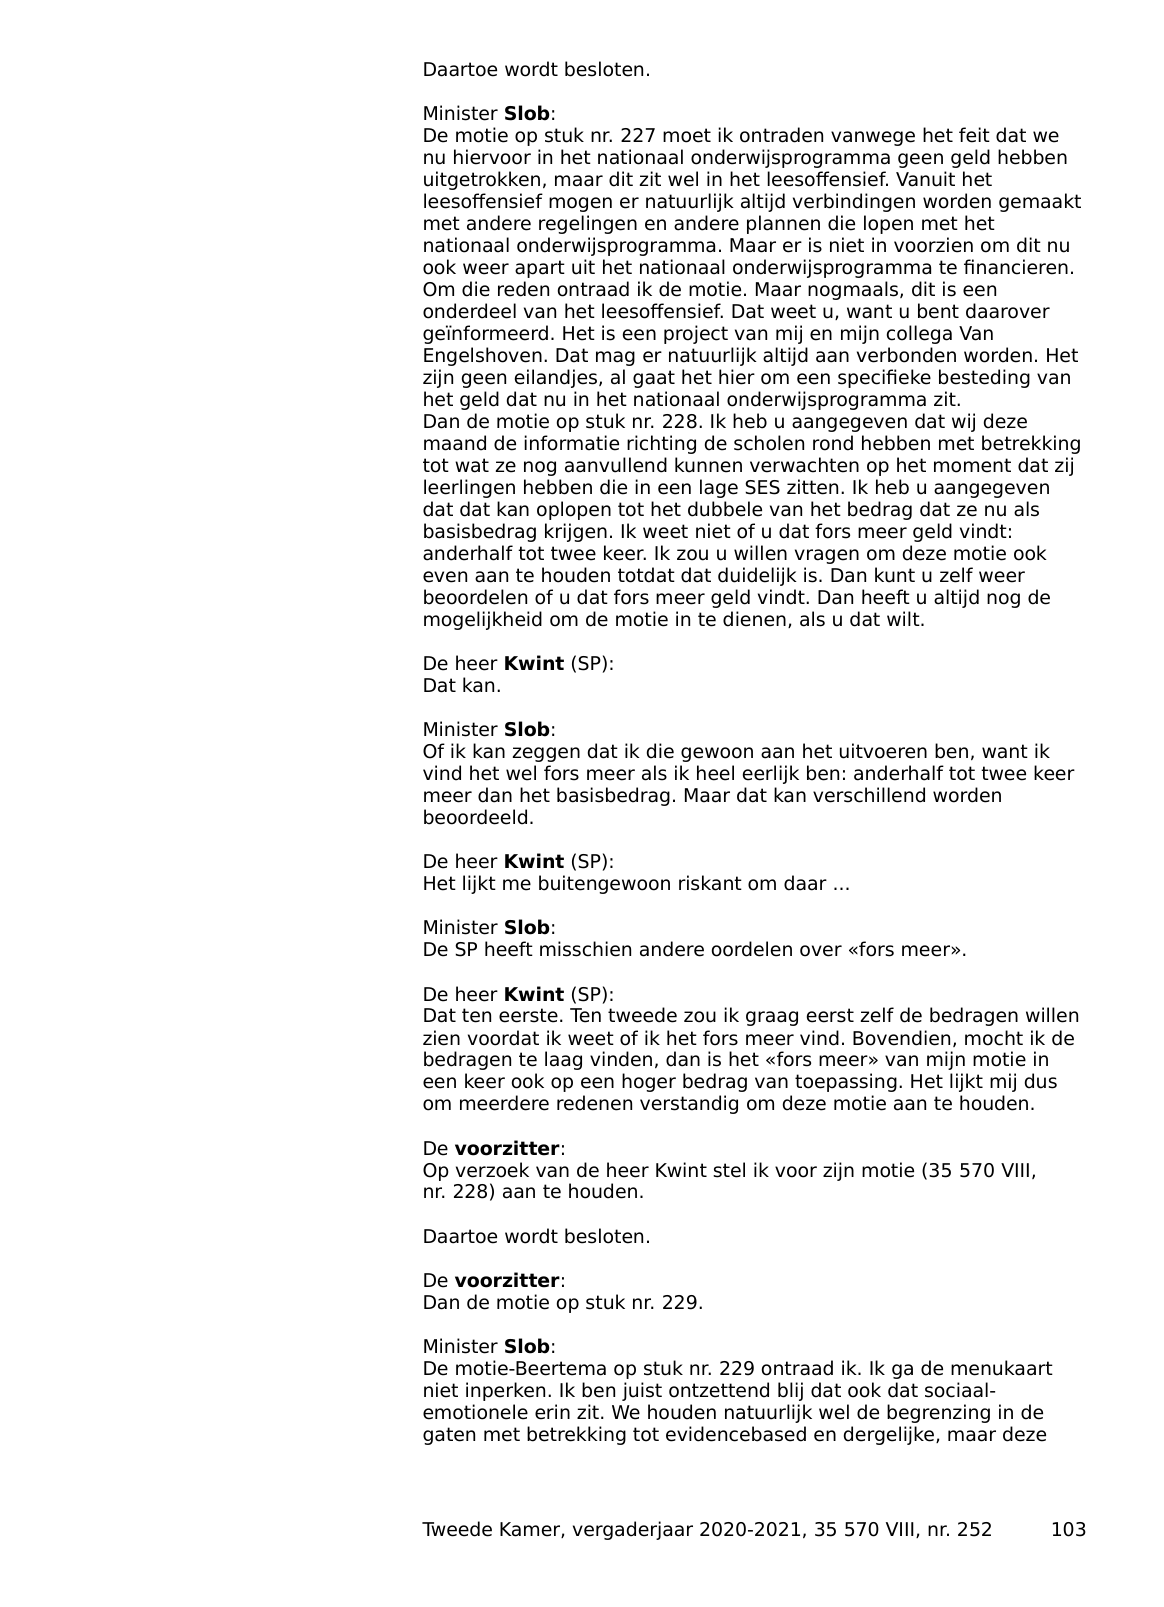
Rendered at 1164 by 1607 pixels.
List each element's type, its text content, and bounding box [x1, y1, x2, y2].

text Minister Slob: [422, 103, 1087, 125]
text Op verzoek van de heer Kwint stel ik voor zijn motie (35 570 VIII, nr. 228) aan te houden. [422, 1159, 1087, 1203]
text De heer Kwint (SP): [422, 653, 1087, 675]
text Het lijkt me buitengewoon riskant om daar ... [422, 873, 1087, 895]
text Daartoe wordt besloten. [422, 59, 1087, 81]
text De voorzitter: [422, 1137, 1087, 1159]
text De SP heeft misschien andere oordelen over «fors meer». [422, 939, 1087, 961]
text De voorzitter: [422, 1270, 1087, 1292]
text De motie op stuk nr. 227 moet ik ontraden vanwege het feit dat we nu hiervoor in het nationaal onderwijsprogramma geen geld hebben uitgetrokken, maar dit zit wel in het leesoffensief. Vanuit het leesoffensief mogen er natuurlijk altijd verbindingen worden gemaakt met andere regelingen en andere plannen die lopen met het nationaal onderwijsprogramma. Maar er is niet in voorzien om dit nu ook weer apart uit het nationaal onderwijsprogramma te financieren. Om die reden ontraad ik de motie. Maar nogmaals, dit is een onderdeel van het leesoffensief. Dat weet u, want u bent daarover geïnformeerd. Het is een project van mij en mijn collega Van Engelshoven. Dat mag er natuurlijk altijd aan verbonden worden. Het zijn geen eilandjes, al gaat het hier om een specifieke besteding van het geld dat nu in het nationaal onderwijsprogramma zit. [422, 125, 1087, 411]
text Daartoe wordt besloten. [422, 1226, 1087, 1248]
text Minister Slob: [422, 1336, 1087, 1358]
text Dan de motie op stuk nr. 229. [422, 1292, 1087, 1314]
text De motie-Beertema op stuk nr. 229 ontraad ik. Ik ga de menukaart niet inperken. Ik ben juist ontzettend blij dat ook dat sociaal-emotionele erin zit. We houden natuurlijk wel de begrenzing in de gaten met betrekking tot evidencebased en dergelijke, maar deze [422, 1358, 1087, 1446]
text Of ik kan zeggen dat ik die gewoon aan het uitvoeren ben, want ik vind het wel fors meer als ik heel eerlijk ben: anderhalf tot twee keer meer dan het basisbedrag. Maar dat kan verschillend worden beoordeeld. [422, 741, 1087, 829]
text De heer Kwint (SP): [422, 983, 1087, 1005]
text Minister Slob: [422, 917, 1087, 939]
text Dat ten eerste. Ten tweede zou ik graag eerst zelf de bedragen willen zien voordat ik weet of ik het fors meer vind. Bovendien, mocht ik de bedragen te laag vinden, dan is het «fors meer» van mijn motie in een keer ook op een hoger bedrag van toepassing. Het lijkt mij dus om meerdere redenen verstandig om deze motie aan te houden. [422, 1005, 1087, 1115]
text Minister Slob: [422, 719, 1087, 741]
text Dat kan. [422, 675, 1087, 697]
text Dan de motie op stuk nr. 228. Ik heb u aangegeven dat wij deze maand de informatie richting de scholen rond hebben met betrekking tot wat ze nog aanvullend kunnen verwachten op het moment dat zij leerlingen hebben die in een lage SES zitten. Ik heb u aangegeven dat dat kan oplopen tot het dubbele van het bedrag dat ze nu als basisbedrag krijgen. Ik weet niet of u dat fors meer geld vindt: anderhalf tot twee keer. Ik zou u willen vragen om deze motie ook even aan te houden totdat dat duidelijk is. Dan kunt u zelf weer beoordelen of u dat fors meer geld vindt. Dan heeft u altijd nog de mogelijkheid om de motie in te dienen, als u dat wilt. [422, 411, 1087, 631]
text De heer Kwint (SP): [422, 851, 1087, 873]
